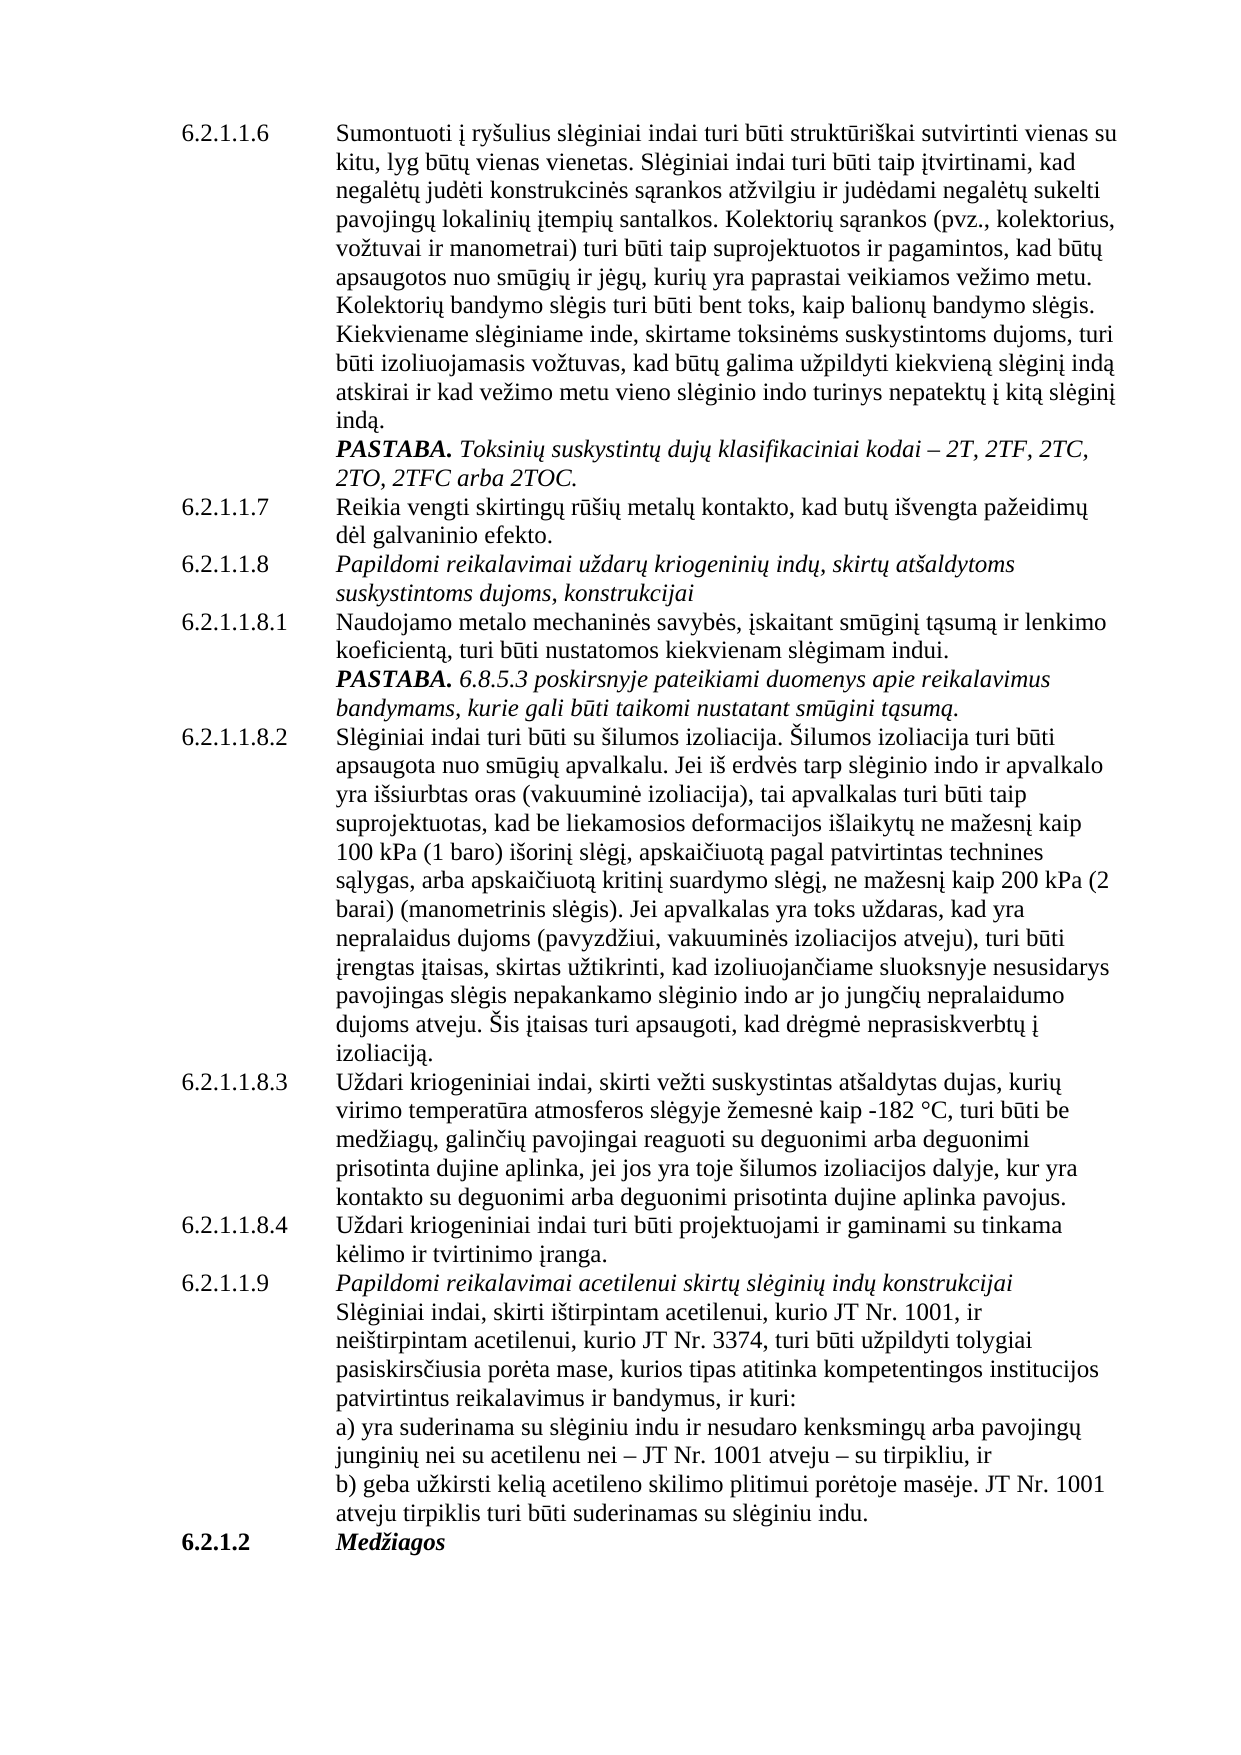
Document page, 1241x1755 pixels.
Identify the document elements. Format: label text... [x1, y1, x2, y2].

table_cell 6.2.1.1.8.4 [177, 1211, 331, 1268]
table_cell 6.2.1.1.8.3 [177, 1067, 331, 1211]
table_cell Sumontuoti į ryšulius slėginiai indai turi būti struktūriškai sutvirtinti vienas su kitu, lyg būtų vienas vienetas. Slėginiai indai turi būti taip įtvirtinami, kad negalėtų judėti konstrukcinės sąrankos atžvilgiu ir judėdami negalėtų sukelti pavojingų lokalinių įtempių santalkos. Kolektorių sąrankos (pvz., kolektorius, vožtuvai ir manometrai) turi būti taip suprojektuotos ir pagamintos, kad būtų apsaugotos nuo smūgių ir jėgų, kurių yra paprastai veikiamos vežimo metu. Kolektorių bandymo slėgis turi būti bent toks, kaip balionų bandymo slėgis. Kiekviename slėginiame inde, skirtame toksinėms suskystintoms dujoms, turi būti izoliuojamasis vožtuvas, kad būtų galima užpildyti kiekvieną slėginį indą atskirai ir kad vežimo metu vieno slėginio indo turinys nepatektų į kitą slėginį indą. PASTABA. Toksinių suskystintų dujų klasifikaciniai kodai – 2T, 2TF, 2TC, 2TO, 2TFC arba 2TOC. [331, 118, 1122, 492]
table_cell Uždari kriogeniniai indai turi būti projektuojami ir gaminami su tinkama kėlimo ir tvirtinimo įranga. [331, 1211, 1122, 1268]
table_cell Reikia vengti skirtingų rūšių metalų kontakto, kad butų išvengta pažeidimų dėl galvaninio efekto. [331, 492, 1122, 549]
table_cell Papildomi reikalavimai uždarų kriogeninių indų, skirtų atšaldytoms suskystintoms dujoms, konstrukcijai [331, 549, 1122, 607]
table_cell Papildomi reikalavimai acetilenui skirtų slėginių indų konstrukcijai Slėginiai indai, skirti ištirpintam acetilenui, kurio JT Nr. 1001, ir neištirpintam acetilenui, kurio JT Nr. 3374, turi būti užpildyti tolygiai pasiskirsčiusia porėta mase, kurios tipas atitinka kompetentingos institucijos patvirtintus reikalavimus ir bandymus, ir kuri: a) yra suderinama su slėginiu indu ir nesudaro kenksmingų arba pavojingų junginių nei su acetilenu nei – JT Nr. 1001 atveju – su tirpikliu, ir b) geba užkirsti kelią acetileno skilimo plitimui porėtoje masėje. JT Nr. 1001 atveju tirpiklis turi būti suderinamas su slėginiu indu. [331, 1268, 1122, 1527]
table_cell Slėginiai indai turi būti su šilumos izoliacija. Šilumos izoliacija turi būti apsaugota nuo smūgių apvalkalu. Jei iš erdvės tarp slėginio indo ir apvalkalo yra išsiurbtas oras (vakuuminė izoliacija), tai apvalkalas turi būti taip suprojektuotas, kad be liekamosios deformacijos išlaikytų ne mažesnį kaip 100 kPa (1 baro) išorinį slėgį, apskaičiuotą pagal patvirtintas technines sąlygas, arba apskaičiuotą kritinį suardymo slėgį, ne mažesnį kaip 200 kPa (2 barai) (manometrinis slėgis). Jei apvalkalas yra toks uždaras, kad yra nepralaidus dujoms (pavyzdžiui, vakuuminės izoliacijos atveju), turi būti įrengtas įtaisas, skirtas užtikrinti, kad izoliuojančiame sluoksnyje nesusidarys pavojingas slėgis nepakankamo slėginio indo ar jo jungčių nepralaidumo dujoms atveju. Šis įtaisas turi apsaugoti, kad drėgmė neprasiskverbtų į izoliaciją. [331, 722, 1122, 1067]
table_cell 6.2.1.1.8.2 [177, 722, 331, 1067]
table_cell 6.2.1.1.8.1 [177, 607, 331, 722]
table_cell Medžiagos [331, 1527, 1122, 1556]
table_cell 6.2.1.1.9 [177, 1268, 331, 1527]
table_cell 6.2.1.2 [177, 1527, 331, 1556]
table_cell Uždari kriogeniniai indai, skirti vežti suskystintas atšaldytas dujas, kurių virimo temperatūra atmosferos slėgyje žemesnė kaip -182 °C, turi būti be medžiagų, galinčių pavojingai reaguoti su deguonimi arba deguonimi prisotinta dujine aplinka, jei jos yra toje šilumos izoliacijos dalyje, kur yra kontakto su deguonimi arba deguonimi prisotinta dujine aplinka pavojus. [331, 1067, 1122, 1211]
table_cell Naudojamo metalo mechaninės savybės, įskaitant smūginį tąsumą ir lenkimo koeficientą, turi būti nustatomos kiekvienam slėgimam indui. PASTABA. 6.8.5.3 poskirsnyje pateikiami duomenys apie reikalavimus bandymams, kurie gali būti taikomi nustatant smūgini tąsumą. [331, 607, 1122, 722]
table_cell 6.2.1.1.7 [177, 492, 331, 549]
table_cell 6.2.1.1.6 [177, 118, 331, 492]
table_cell 6.2.1.1.8 [177, 549, 331, 607]
